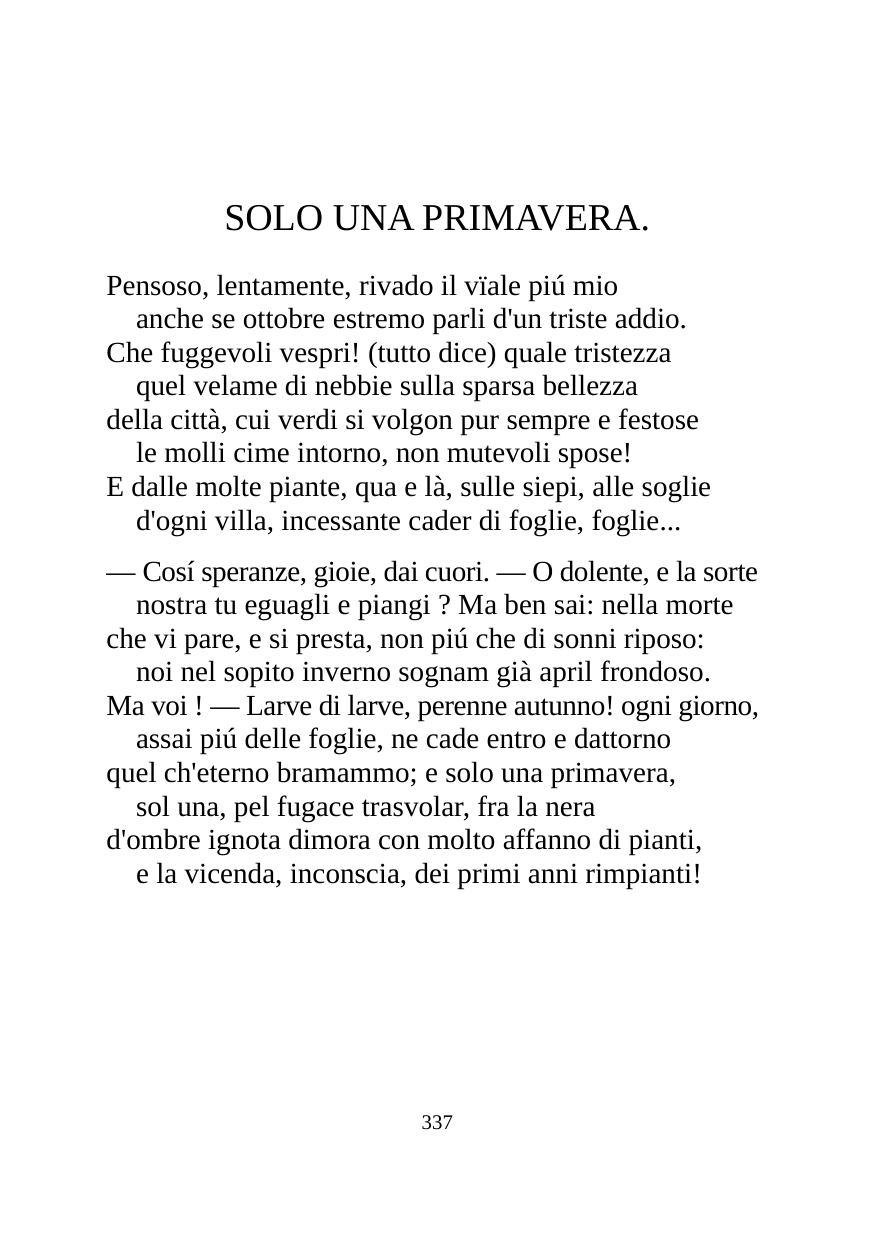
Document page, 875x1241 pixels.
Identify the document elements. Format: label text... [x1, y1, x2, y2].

text E dalle molte piante, qua e là, sulle siepi, alle soglie d'ogni villa, incessante cader di foglie, foglie... [106, 469, 768, 536]
subtitle SOLO UNA PRIMAVERA. [106, 195, 768, 238]
text che vi pare, e si presta, non piú che di sonni riposo: noi nel sopito inverno sognam già april frondoso. [106, 621, 768, 688]
text Ma voi ! — Larve di larve, perenne autunno! ogni giorno, assai piú delle foglie, ne cade entro e dattorno [106, 688, 768, 755]
text — Cosí speranze, gioie, dai cuori. — O dolente, e la sorte nostra tu eguagli e piangi ? Ma ben sai: nella morte [106, 554, 768, 621]
text Pensoso, lentamente, rivado il vïale piú mio anche se ottobre estremo parli d'un triste addio. [106, 268, 768, 335]
text Che fuggevoli vespri! (tutto dice) quale tristezza quel velame di nebbie sulla sparsa bellezza [106, 335, 768, 402]
text quel ch'eterno bramammo; e solo una primavera, sol una, pel fugace trasvolar, fra la nera [106, 755, 768, 822]
text della città, cui verdi si volgon pur sempre e festose le molli cime intorno, non mutevoli spose! [106, 402, 768, 469]
text d'ombre ignota dimora con molto affanno di pianti, e la vicenda, inconscia, dei primi anni rimpianti! [106, 822, 768, 889]
